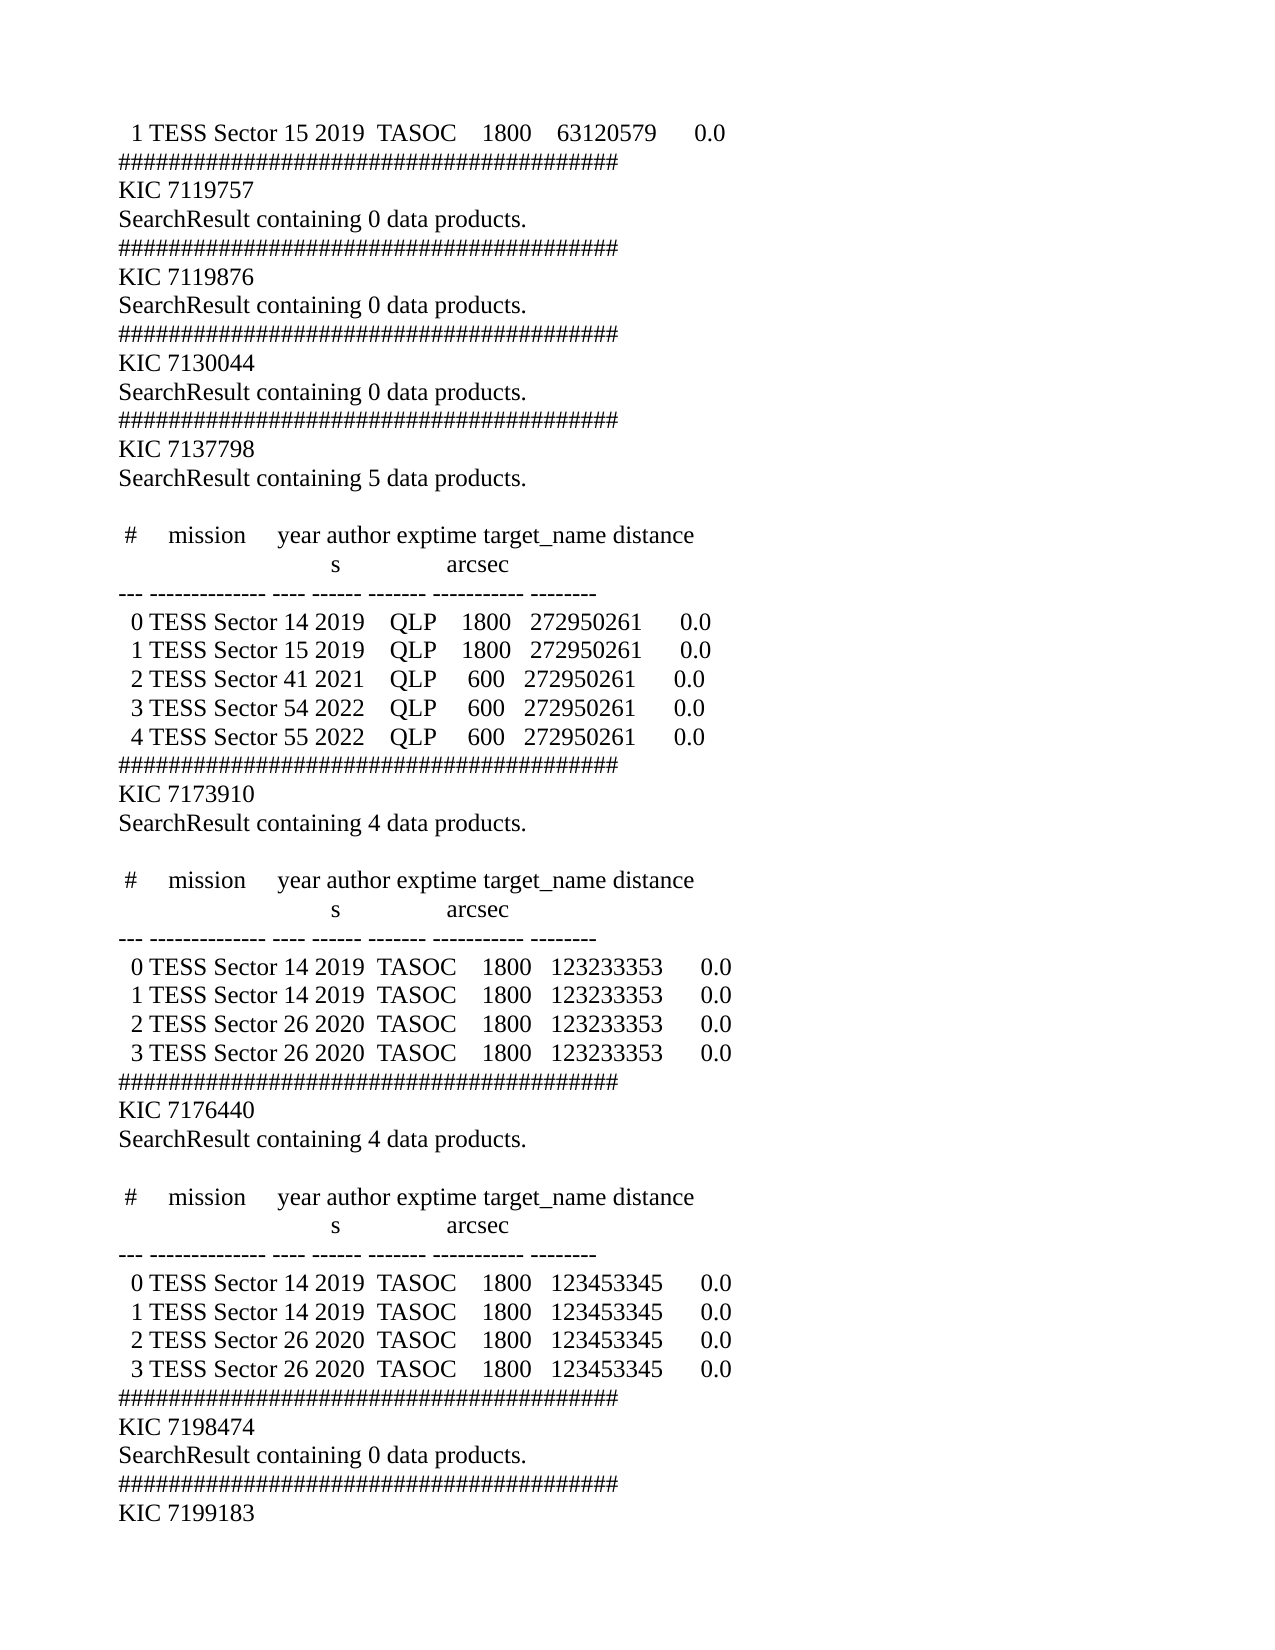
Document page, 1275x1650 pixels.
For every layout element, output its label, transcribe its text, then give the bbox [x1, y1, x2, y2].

text 3 TESS Sector 54 2022 QLP 600 272950261 0.0 [118, 693, 1157, 722]
text KIC 7176440 [118, 1096, 1157, 1124]
text --- -------------- ---- ------ ------- ----------- -------- [118, 923, 1157, 952]
text KIC 7119876 [118, 262, 1157, 291]
text 3 TESS Sector 26 2020 TASOC 1800 123233353 0.0 [118, 1038, 1157, 1067]
text s arcsec [118, 1211, 1157, 1239]
text ######################################## [118, 319, 1157, 348]
text KIC 7137798 [118, 434, 1157, 463]
text ######################################## [118, 233, 1157, 262]
text 3 TESS Sector 26 2020 TASOC 1800 123453345 0.0 [118, 1354, 1157, 1383]
text SearchResult containing 4 data products. [118, 808, 1157, 837]
text KIC 7173910 [118, 779, 1157, 808]
text --- -------------- ---- ------ ------- ----------- -------- [118, 578, 1157, 607]
text ######################################## [118, 1383, 1157, 1412]
text 1 TESS Sector 15 2019 QLP 1800 272950261 0.0 [118, 636, 1157, 664]
text # mission year author exptime target_name distance [118, 866, 1157, 894]
text 1 TESS Sector 14 2019 TASOC 1800 123453345 0.0 [118, 1297, 1157, 1326]
text ######################################## [118, 751, 1157, 779]
text 2 TESS Sector 41 2021 QLP 600 272950261 0.0 [118, 664, 1157, 693]
text 4 TESS Sector 55 2022 QLP 600 272950261 0.0 [118, 722, 1157, 751]
text 1 TESS Sector 14 2019 TASOC 1800 123233353 0.0 [118, 981, 1157, 1009]
text 0 TESS Sector 14 2019 QLP 1800 272950261 0.0 [118, 607, 1157, 636]
text 0 TESS Sector 14 2019 TASOC 1800 123233353 0.0 [118, 952, 1157, 981]
text SearchResult containing 4 data products. [118, 1124, 1157, 1153]
text KIC 7130044 [118, 348, 1157, 377]
text s arcsec [118, 894, 1157, 923]
text SearchResult containing 0 data products. [118, 377, 1157, 406]
text SearchResult containing 0 data products. [118, 204, 1157, 233]
text KIC 7198474 [118, 1412, 1157, 1441]
text SearchResult containing 0 data products. [118, 291, 1157, 319]
text SearchResult containing 0 data products. [118, 1441, 1157, 1469]
text SearchResult containing 5 data products. [118, 463, 1157, 492]
text 2 TESS Sector 26 2020 TASOC 1800 123453345 0.0 [118, 1326, 1157, 1354]
text ######################################## [118, 1067, 1157, 1096]
text --- -------------- ---- ------ ------- ----------- -------- [118, 1239, 1157, 1268]
text 0 TESS Sector 14 2019 TASOC 1800 123453345 0.0 [118, 1268, 1157, 1297]
text KIC 7199183 [118, 1498, 1157, 1527]
text s arcsec [118, 549, 1157, 578]
text ######################################## [118, 406, 1157, 434]
text ######################################## [118, 147, 1157, 176]
text 1 TESS Sector 15 2019 TASOC 1800 63120579 0.0 [118, 118, 1157, 147]
text # mission year author exptime target_name distance [118, 1182, 1157, 1211]
text # mission year author exptime target_name distance [118, 521, 1157, 549]
text 2 TESS Sector 26 2020 TASOC 1800 123233353 0.0 [118, 1009, 1157, 1038]
text ######################################## [118, 1469, 1157, 1498]
text KIC 7119757 [118, 176, 1157, 204]
